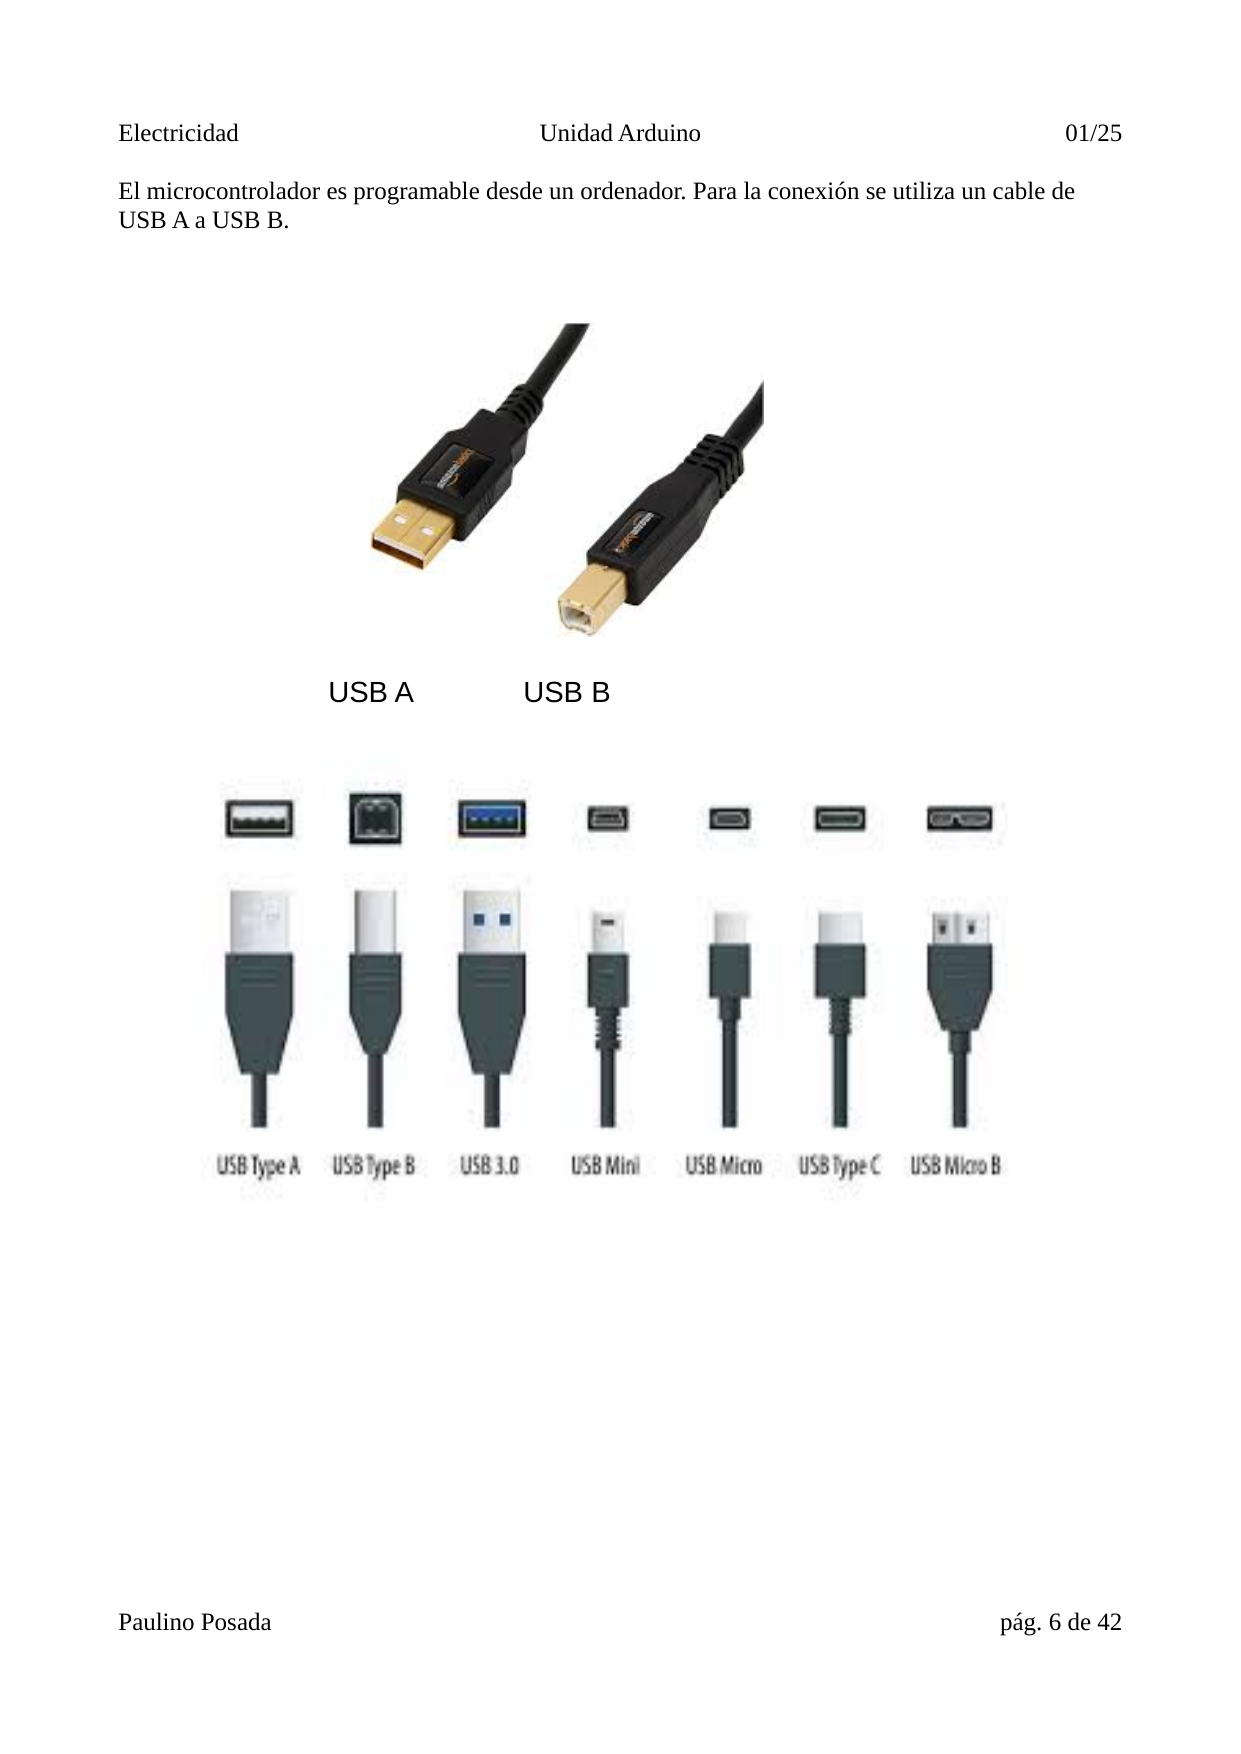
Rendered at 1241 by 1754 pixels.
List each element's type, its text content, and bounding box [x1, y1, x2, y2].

picture [370, 323, 764, 637]
text El microcontrolador es programable desde un ordenador. Para la conexión se utiliza un cable de USB A a USB B. [118, 176, 1122, 234]
picture [201, 757, 1024, 1222]
